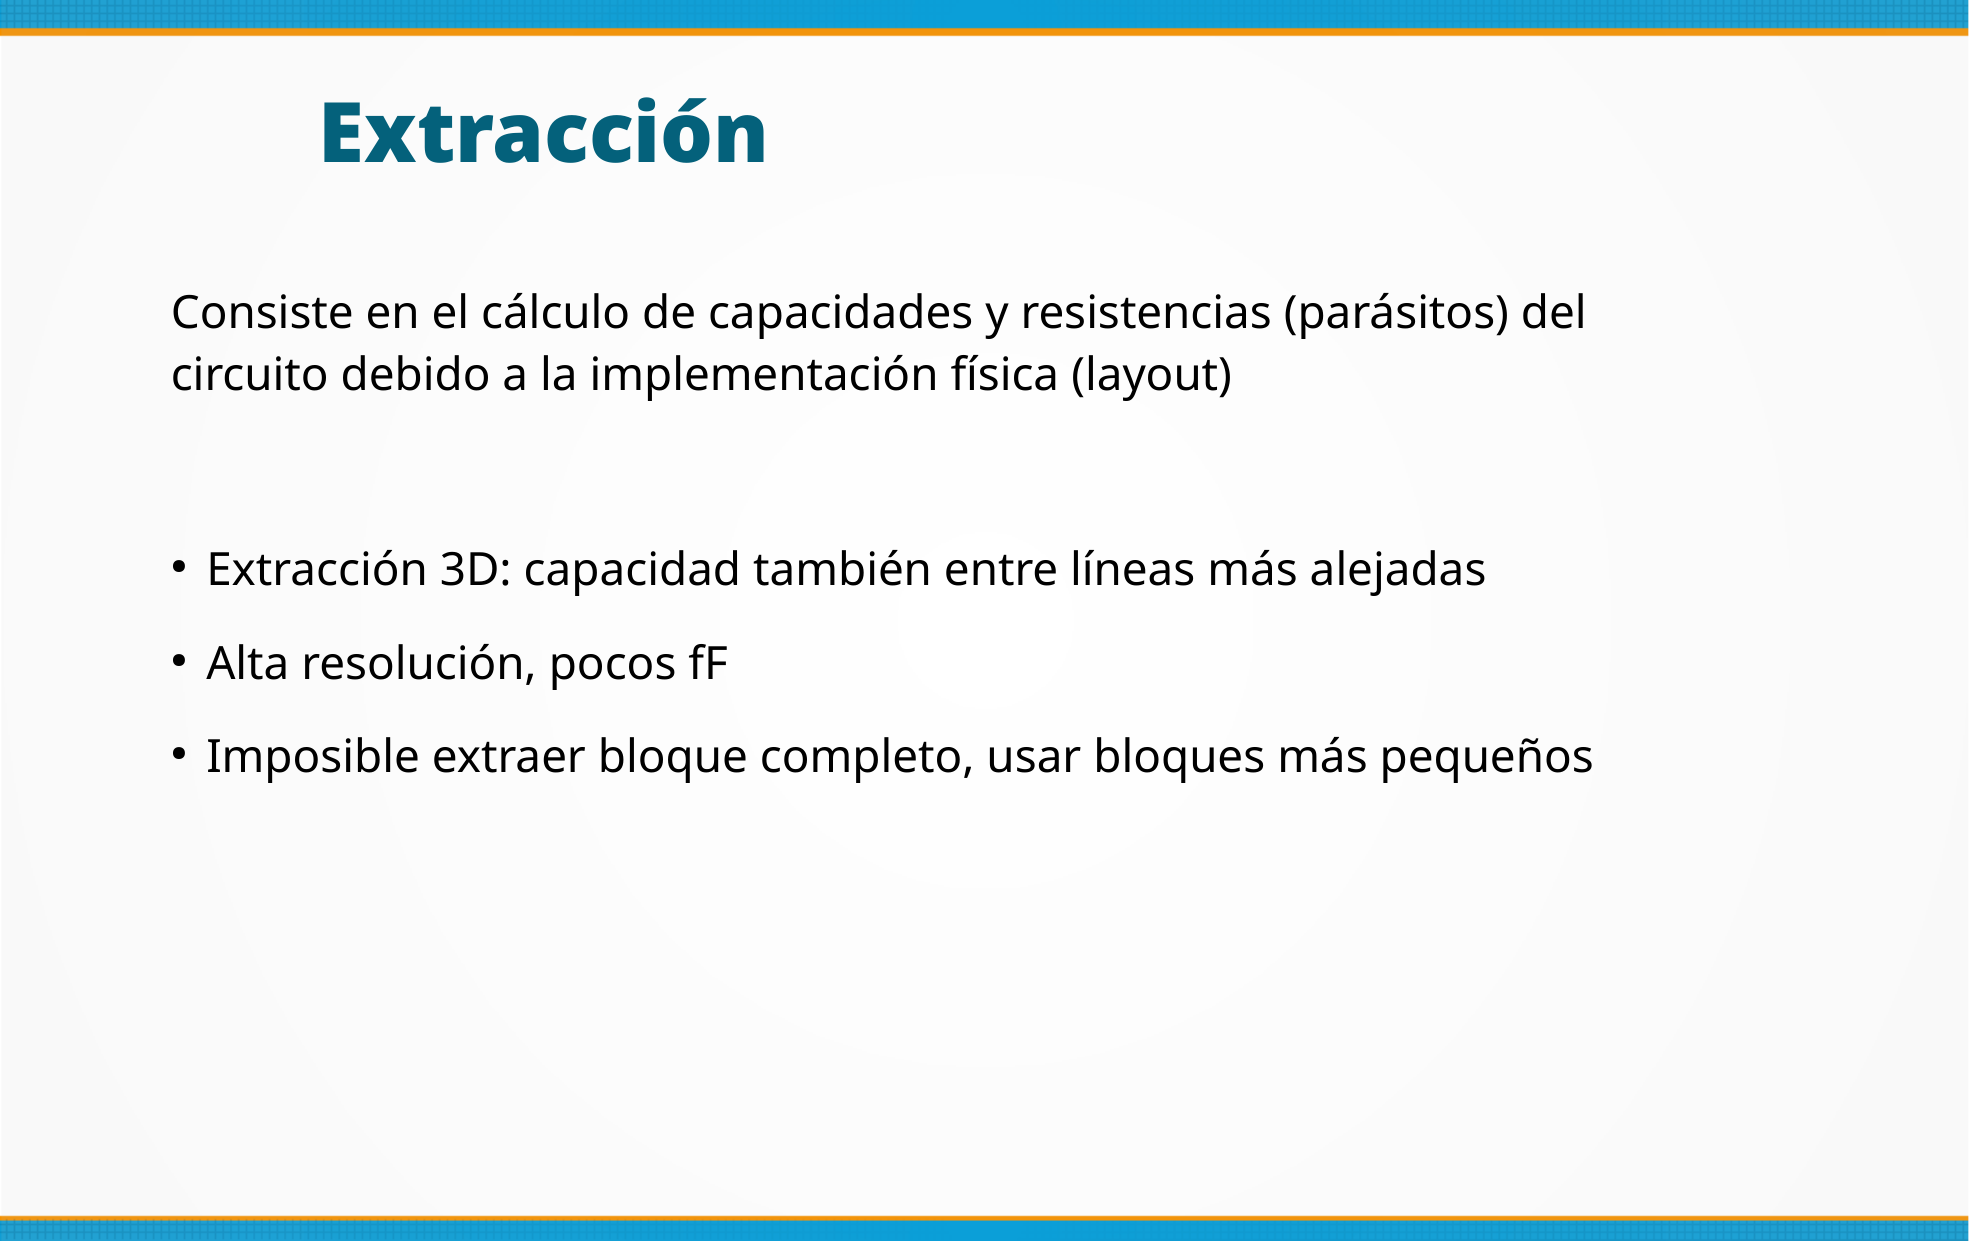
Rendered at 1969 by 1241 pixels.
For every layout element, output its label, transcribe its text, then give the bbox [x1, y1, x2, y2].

text_box Extracción 3D: capacidad también entre líneas más alejadas Alta resolución, pocos fF Imposible extraer bloque completo, usar bloques más pequeños [165, 480, 1621, 812]
subtitle Extracción [98, 49, 991, 211]
text_box Consiste en el cálculo de capacidades y resistencias (parásitos) del circuito debido a la implementación física (layout) [165, 255, 1651, 429]
picture [0, 0, 1969, 1241]
